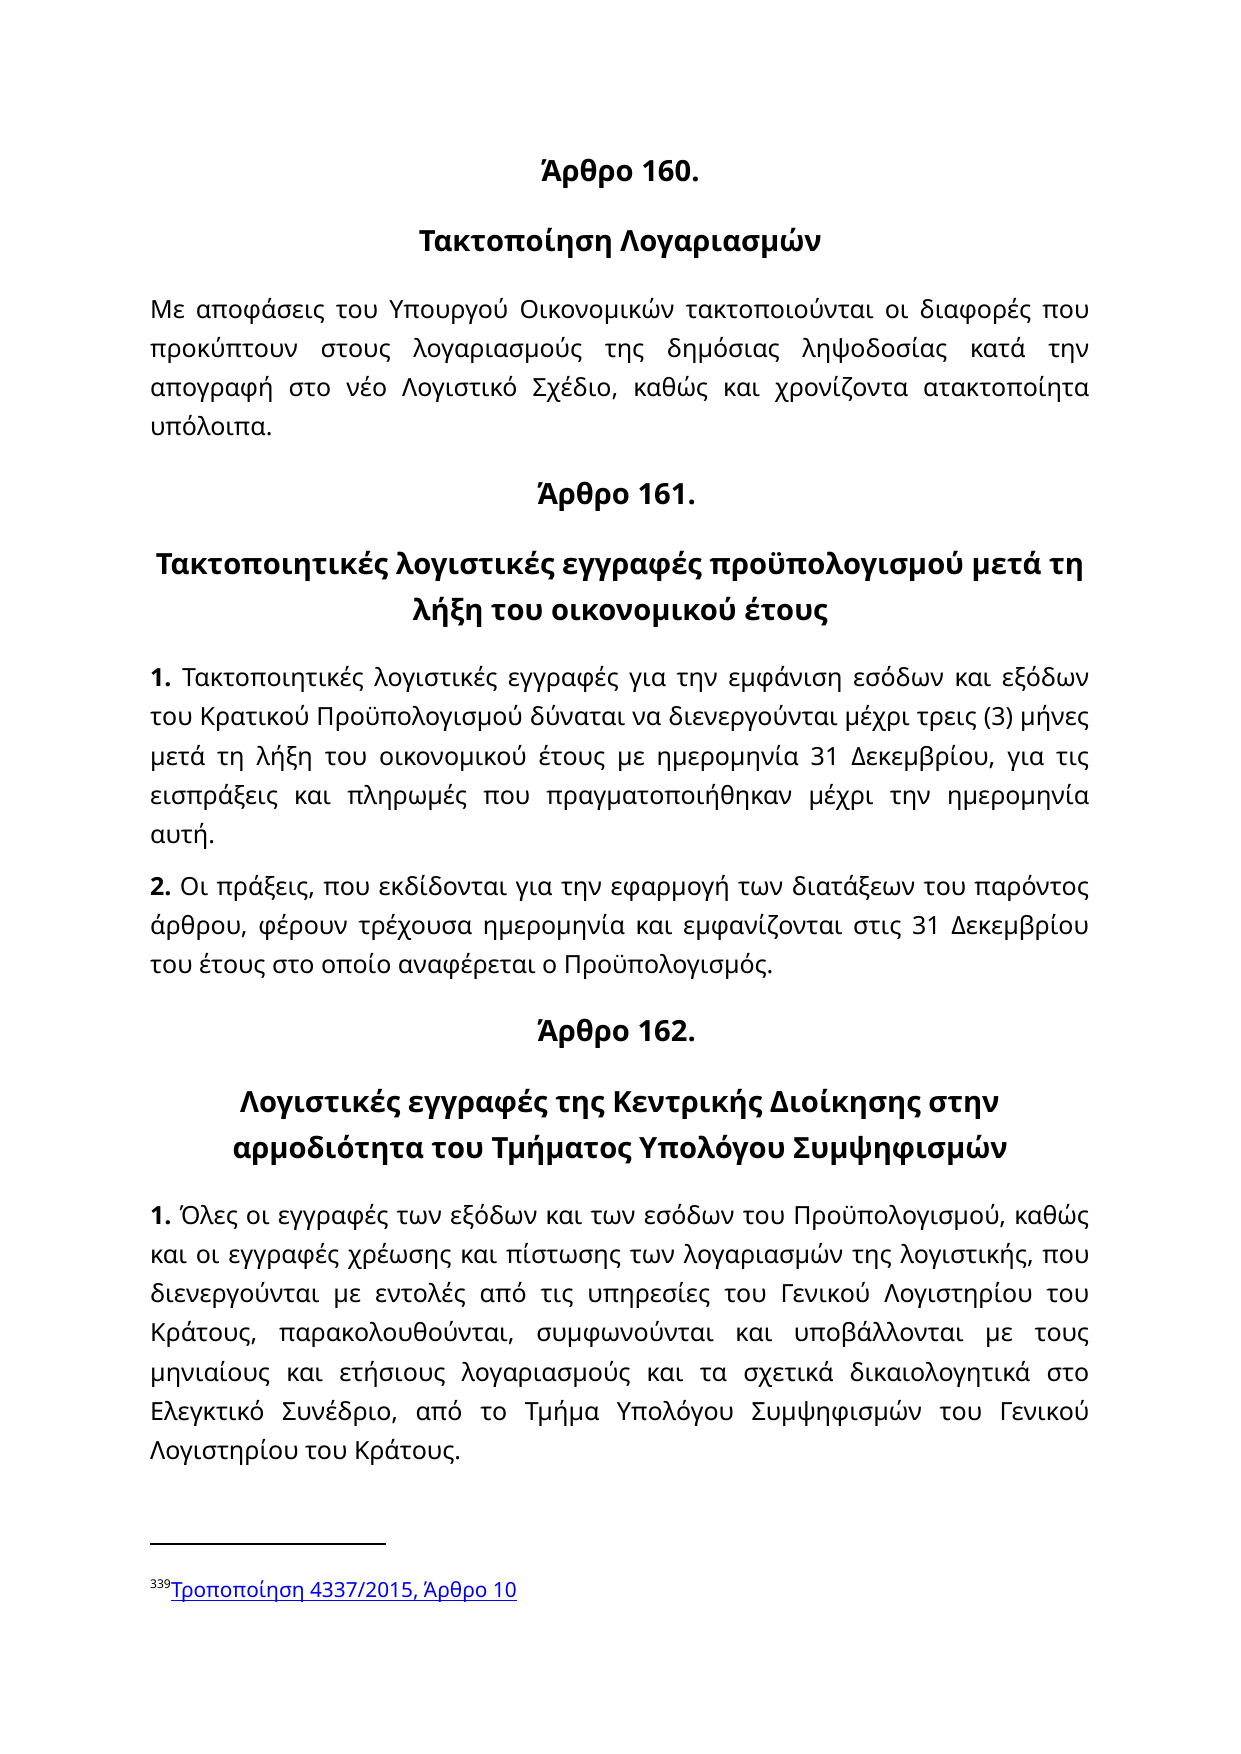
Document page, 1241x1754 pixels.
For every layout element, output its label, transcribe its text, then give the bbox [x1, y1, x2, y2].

subtitle Τακτοποίηση Λογαριασμών [150, 221, 1090, 260]
subtitle Λογιστικές εγγραφές της Κεντρικής Διοίκησης στην αρμοδιότητα του Τμήματος Υπολόγου Συμψηφισμών [150, 1081, 1090, 1167]
subtitle Άρθρο 160. [150, 150, 1090, 190]
text 2. Οι πράξεις, που εκδίδονται για την εφαρμογή των διατάξεων του παρόντος άρθρου, φέρουν τρέχουσα ημερομηνία και εμφανίζονται στις 31 Δεκεμβρίου του έτους στο οποίο αναφέρεται ο Προϋπολογισμός. [150, 868, 1090, 981]
subtitle Άρθρο 162. [150, 1011, 1090, 1050]
subtitle Άρθρο 161. [150, 473, 1090, 513]
subtitle Τακτοποιητικές λογιστικές εγγραφές προϋπολογισμού μετά τη λήξη του οικονομικού έτους [150, 543, 1090, 629]
text 1. Τακτοποιητικές λογιστικές εγγραφές για την εμφάνιση εσόδων και εξόδων του Κρατικού Προϋπολογισμού δύναται να διενεργούνται μέχρι τρεις (3) μήνες μετά τη λήξη του οικονομικού έτους με ημερομηνία 31 Δεκεμβρίου, για τις εισπράξεις και πληρωμές που πραγματοποιήθηκαν μέχρι την ημερομηνία αυτή. [150, 660, 1090, 851]
text 1. Όλες οι εγγραφές των εξόδων και των εσόδων του Προϋπολογισμού, καθώς και οι εγγραφές χρέωσης και πίστωσης των λογαριασμών της λογιστικής, που διενεργούνται με εντολές από τις υπηρεσίες του Γενικού Λογιστηρίου του Κράτους, παρακολουθούνται, συμφωνούνται και υποβάλλονται με τους μηνιαίους και ετήσιους λογαριασμούς και τα σχετικά δικαιολογητικά στο Ελεγκτικό Συνέδριο, από το Τμήμα Υπολόγου Συμψηφισμών του Γενικού Λογιστηρίου του Κράτους. [150, 1197, 1090, 1467]
text Τροποποίηση 4337/2015, Άρθρο 10 [150, 1576, 1090, 1604]
text Με αποφάσεις του Υπουργού Οικονομικών τακτοποιούνται οι διαφορές που προκύπτουν στους λογαριασμούς της δημόσιας ληψοδοσίας κατά την απογραφή στο νέο Λογιστικό Σχέδιο, καθώς και χρονίζοντα ατακτοποίητα υπόλοιπα. [150, 291, 1090, 443]
